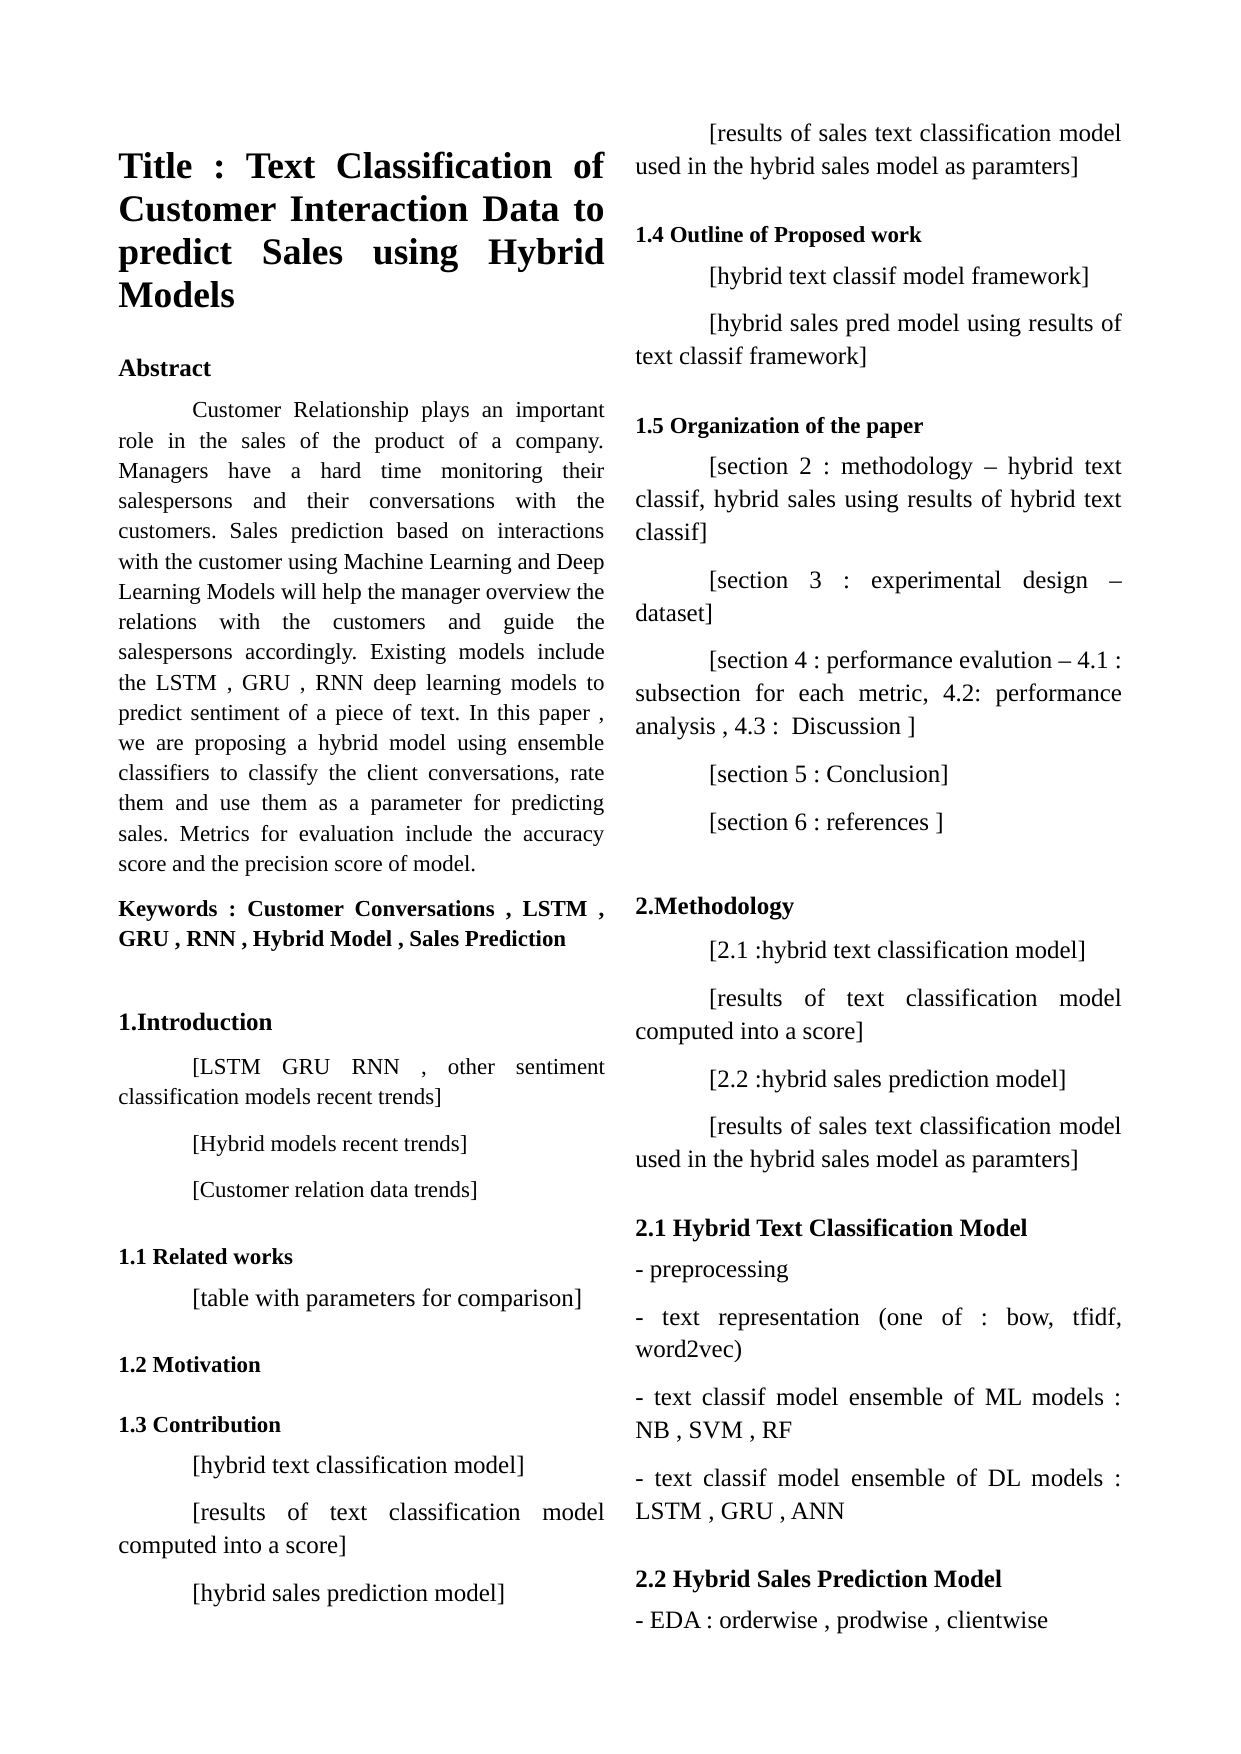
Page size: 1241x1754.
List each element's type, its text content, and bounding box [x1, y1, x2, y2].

text [results of sales text classification model used in the hybrid sales model as paramters] [635, 1111, 1122, 1173]
text [section 5 : Conclusion] [635, 759, 1122, 788]
text [section 6 : references ] [635, 807, 1122, 835]
text [table with parameters for comparison] [118, 1283, 605, 1311]
text [hybrid sales prediction model] [118, 1578, 605, 1607]
subtitle 1.5 Organization of the paper [635, 410, 1122, 439]
text [2.2 :hybrid sales prediction model] [635, 1064, 1122, 1092]
subtitle 2.Methodology [635, 879, 1122, 923]
subtitle 1.4 Outline of Proposed work [635, 219, 1122, 248]
text [hybrid text classification model] [118, 1450, 605, 1478]
subtitle 1.1 Related works [118, 1241, 605, 1270]
text [hybrid text classif model framework] [635, 261, 1122, 289]
subtitle 2.2 Hybrid Sales Prediction Model [635, 1564, 1122, 1593]
text - preprocessing [635, 1254, 1122, 1283]
text [2.1 :hybrid text classification model] [635, 935, 1122, 964]
text [results of text classification model computed into a score] [635, 983, 1122, 1045]
text [Hybrid models recent trends] [118, 1128, 605, 1157]
subtitle Title : Text Classification of Customer Interaction Data to predict Sales using Hybrid Models [118, 143, 605, 316]
text - text representation (one of : bow, tfidf, word2vec) [635, 1302, 1122, 1363]
text - text classif model ensemble of DL models : LSTM , GRU , ANN [635, 1463, 1122, 1524]
subtitle 1.Introduction [118, 995, 605, 1038]
text [Customer relation data trends] [118, 1176, 605, 1202]
subtitle Abstract [118, 353, 605, 382]
text [section 3 : experimental design – dataset] [635, 565, 1122, 627]
text Keywords : Customer Conversations , LSTM , GRU , RNN , Hybrid Model , Sales Prediction [118, 895, 605, 951]
text - EDA : orderwise , prodwise , clientwise [635, 1606, 1122, 1634]
subtitle 1.2 Motivation [118, 1351, 605, 1377]
text [section 2 : methodology – hybrid text classif, hybrid sales using results of hybrid text classif] [635, 451, 1122, 546]
text [results of sales text classification model used in the hybrid sales model as paramters] [635, 118, 1122, 180]
text Customer Relationship plays an important role in the sales of the product of a company. Managers have a hard time monitoring their salespersons and their conversations with the customers. Sales prediction based on interactions with the customer using Machine Learning and Deep Learning Models will help the manager overview the relations with the customers and guide the salespersons accordingly. Existing models include the LSTM , GRU , RNN deep learning models to predict sentiment of a piece of text. In this paper , we are proposing a hybrid model using ensemble classifiers to classify the client conversations, rate them and use them as a parameter for predicting sales. Metrics for evaluation include the accuracy score and the precision score of model. [118, 394, 605, 876]
text - text classif model ensemble of ML models : NB , SVM , RF [635, 1382, 1122, 1444]
subtitle 1.3 Contribution [118, 1411, 605, 1437]
subtitle 2.1 Hybrid Text Classification Model [635, 1213, 1122, 1241]
text [hybrid sales pred model using results of text classif framework] [635, 308, 1122, 370]
text [LSTM GRU RNN , other sentiment classification models recent trends] [118, 1051, 605, 1110]
text [section 4 : performance evalution – 4.1 : subsection for each metric, 4.2: performance analysis , 4.3 : Discussion ] [635, 645, 1122, 740]
text [results of text classification model computed into a score] [118, 1497, 605, 1559]
